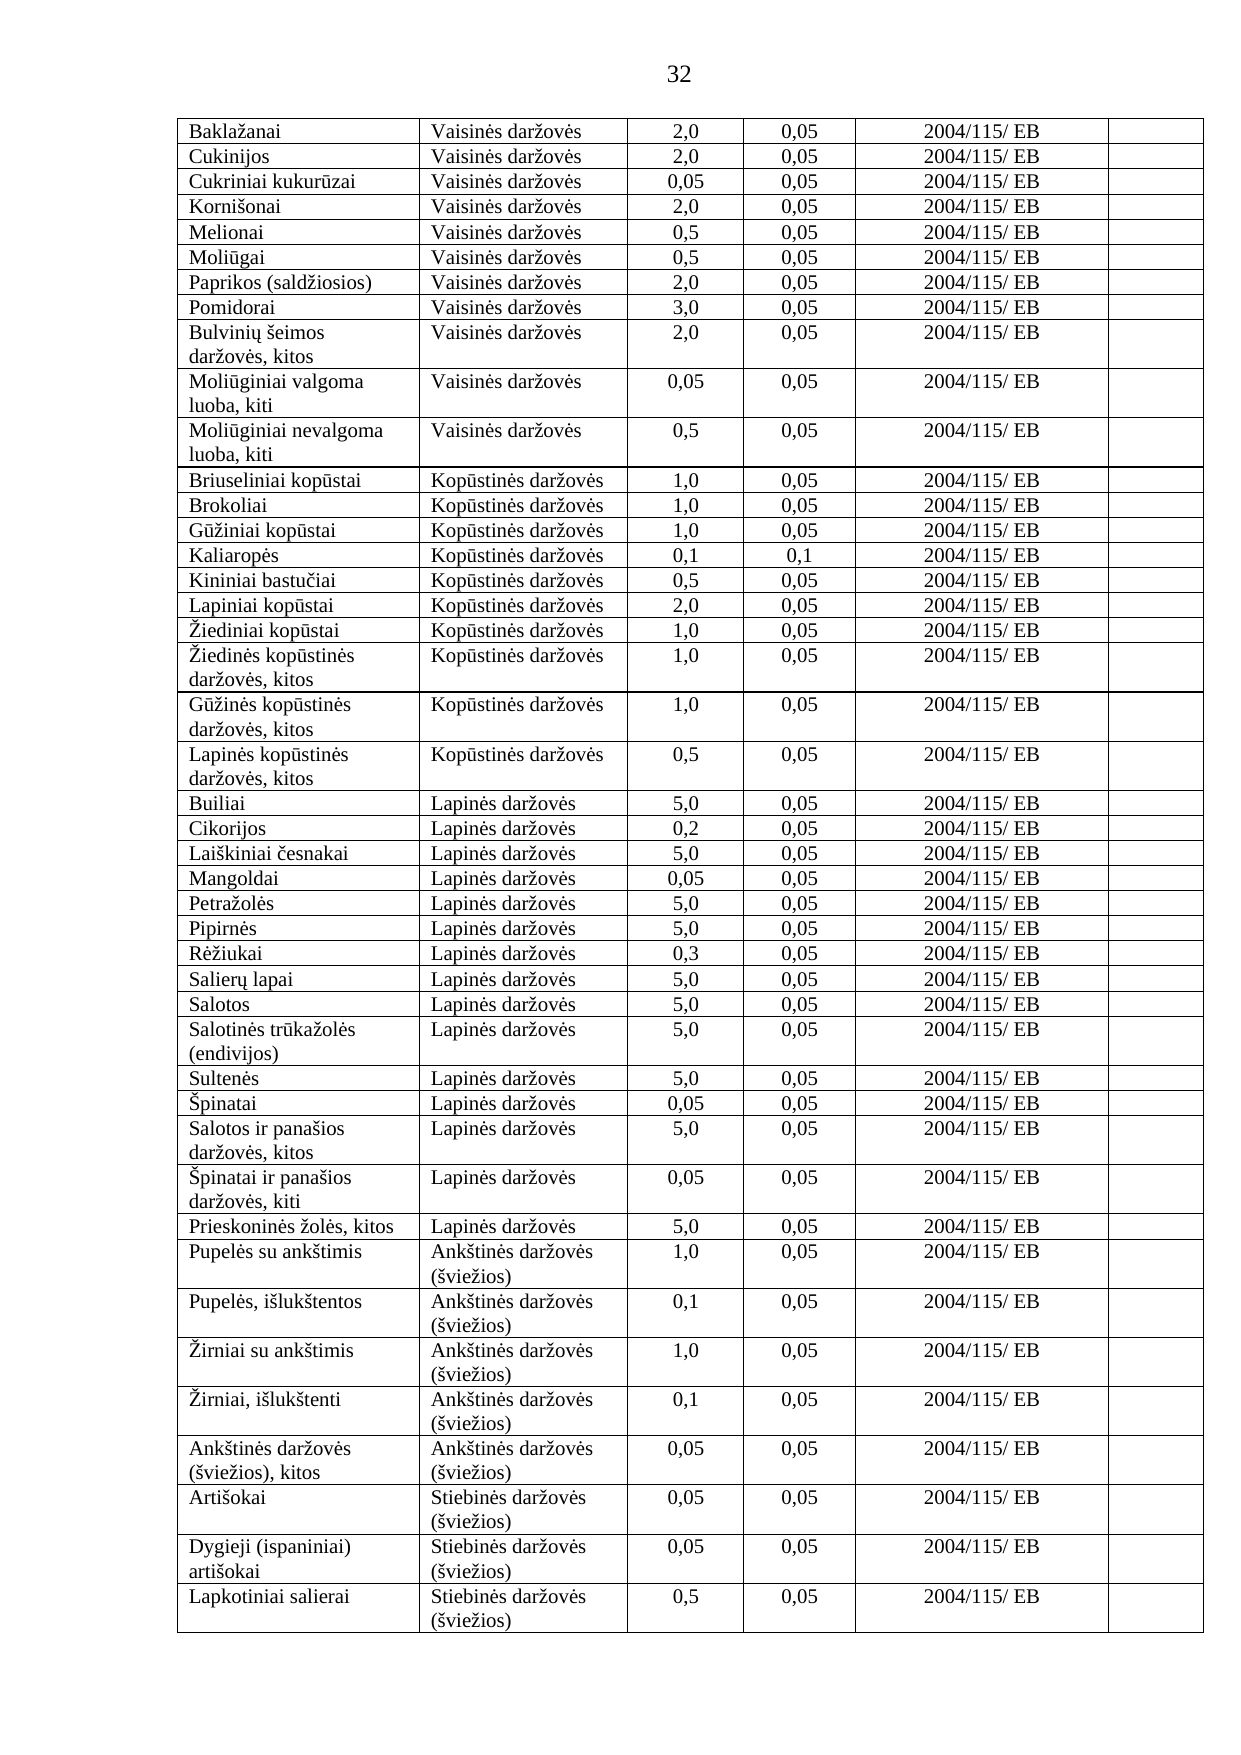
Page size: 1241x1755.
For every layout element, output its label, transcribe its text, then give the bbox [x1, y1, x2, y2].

table_cell 2004/115/ EB [856, 593, 1108, 617]
table_cell 0,05 [628, 1485, 743, 1533]
table_cell [1109, 418, 1203, 466]
table_cell 2004/115/ EB [856, 992, 1108, 1016]
table_cell [1109, 693, 1203, 741]
table_cell 5,0 [628, 791, 743, 815]
table_cell 2004/115/ EB [856, 791, 1108, 815]
table_cell 2004/115/ EB [856, 245, 1108, 269]
table_cell Kopūstinės daržovės [420, 593, 627, 617]
table_cell 2,0 [628, 593, 743, 617]
table_cell 0,05 [744, 195, 855, 218]
table_cell Gūžinės kopūstinės daržovės, kitos [178, 693, 419, 741]
table_cell [1109, 1017, 1203, 1065]
table_cell [1109, 245, 1203, 269]
table_cell 0,05 [744, 270, 855, 294]
table_cell 2,0 [628, 144, 743, 168]
table_cell Vaisinės daržovės [420, 320, 627, 368]
table_cell 0,05 [744, 169, 855, 193]
table_cell [1109, 169, 1203, 193]
table_cell 0,05 [744, 1387, 855, 1435]
table_cell 0,1 [744, 543, 855, 567]
table_cell Petražolės [178, 891, 419, 915]
table_cell Briuseliniai kopūstai [178, 468, 419, 492]
table_cell 2004/115/ EB [856, 270, 1108, 294]
table_cell [1109, 618, 1203, 642]
table_cell 2004/115/ EB [856, 966, 1108, 991]
table_cell Pipirnės [178, 916, 419, 940]
table_cell Lapinės daržovės [420, 966, 627, 991]
table_cell [1109, 1091, 1203, 1115]
table_cell Kopūstinės daržovės [420, 493, 627, 517]
table_cell Vaisinės daržovės [420, 270, 627, 294]
table_cell 0,05 [628, 1165, 743, 1213]
table_cell Vaisinės daržovės [420, 245, 627, 269]
table_cell Kopūstinės daržovės [420, 468, 627, 492]
table_cell Dygieji (ispaniniai) artišokai [178, 1535, 419, 1583]
table_cell Stiebinės daržovės (šviežios) [420, 1535, 627, 1583]
table_cell Ankštinės daržovės (šviežios) [420, 1436, 627, 1484]
table_cell 2004/115/ EB [856, 1214, 1108, 1238]
table_cell 2004/115/ EB [856, 543, 1108, 567]
table_cell 2004/115/ EB [856, 144, 1108, 168]
table_cell [1109, 1436, 1203, 1484]
table_cell Pomidorai [178, 295, 419, 319]
table_cell 2004/115/ EB [856, 1017, 1108, 1065]
table_cell 0,05 [744, 966, 855, 991]
table_cell Vaisinės daržovės [420, 295, 627, 319]
table_cell 2004/115/ EB [856, 568, 1108, 592]
table_cell 2004/115/ EB [856, 1165, 1108, 1213]
table_cell Kopūstinės daržovės [420, 543, 627, 567]
table_cell Cikorijos [178, 816, 419, 840]
table_cell Kopūstinės daržovės [420, 568, 627, 592]
table_cell 0,05 [628, 1091, 743, 1115]
table_cell 2004/115/ EB [856, 1338, 1108, 1386]
table_cell 2004/115/ EB [856, 643, 1108, 691]
table_cell 2004/115/ EB [856, 418, 1108, 466]
table_cell Baklažanai [178, 119, 419, 143]
table_cell Kopūstinės daržovės [420, 742, 627, 790]
table_cell 0,05 [744, 593, 855, 617]
table_cell 3,0 [628, 295, 743, 319]
table_cell 0,5 [628, 568, 743, 592]
table_cell [1109, 119, 1203, 143]
table_cell [1109, 1338, 1203, 1386]
table_cell 2004/115/ EB [856, 618, 1108, 642]
table_cell 0,05 [744, 220, 855, 244]
table_cell 0,5 [628, 1584, 743, 1632]
table_cell Moliūginiai valgoma luoba, kiti [178, 369, 419, 417]
table_cell 5,0 [628, 1017, 743, 1065]
table_cell 2004/115/ EB [856, 1240, 1108, 1288]
table_cell Žirniai su ankštimis [178, 1338, 419, 1386]
table_cell 0,05 [628, 169, 743, 193]
table_cell 2004/115/ EB [856, 1091, 1108, 1115]
table_cell 5,0 [628, 992, 743, 1016]
table_cell 0,05 [744, 1485, 855, 1533]
table_cell 0,05 [628, 369, 743, 417]
table_cell 2004/115/ EB [856, 369, 1108, 417]
table_cell [1109, 468, 1203, 492]
table_cell 2004/115/ EB [856, 468, 1108, 492]
table_cell [1109, 866, 1203, 890]
table_cell Kaliaropės [178, 543, 419, 567]
table_cell Laiškiniai česnakai [178, 841, 419, 865]
table_cell 0,05 [744, 941, 855, 965]
table_cell Lapinės daržovės [420, 941, 627, 965]
table_cell Lapinės daržovės [420, 1017, 627, 1065]
table_cell Špinatai [178, 1091, 419, 1115]
table_cell 0,05 [744, 791, 855, 815]
table_cell [1109, 643, 1203, 691]
table_cell Kopūstinės daržovės [420, 693, 627, 741]
table_cell 5,0 [628, 1214, 743, 1238]
table_cell Lapinės daržovės [420, 1214, 627, 1238]
table_cell 0,05 [628, 1436, 743, 1484]
table_cell Ankštinės daržovės (šviežios) [420, 1338, 627, 1386]
table_cell Lapinės daržovės [420, 866, 627, 890]
table_cell 0,05 [744, 643, 855, 691]
table_cell 2,0 [628, 119, 743, 143]
table_cell 0,3 [628, 941, 743, 965]
table_cell 1,0 [628, 693, 743, 741]
table_cell 2004/115/ EB [856, 195, 1108, 218]
table_cell 0,5 [628, 220, 743, 244]
table_cell Stiebinės daržovės (šviežios) [420, 1584, 627, 1632]
table_cell 5,0 [628, 841, 743, 865]
table_cell 5,0 [628, 891, 743, 915]
table_cell Cukinijos [178, 144, 419, 168]
table_cell 1,0 [628, 1240, 743, 1288]
table_cell 2004/115/ EB [856, 1535, 1108, 1583]
table_cell 0,05 [744, 1116, 855, 1164]
table_cell Ankštinės daržovės (šviežios) [420, 1289, 627, 1337]
table_cell Kopūstinės daržovės [420, 618, 627, 642]
table_cell 2,0 [628, 270, 743, 294]
table_cell 5,0 [628, 966, 743, 991]
table_cell 2004/115/ EB [856, 295, 1108, 319]
table_cell Rėžiukai [178, 941, 419, 965]
table_cell Vaisinės daržovės [420, 169, 627, 193]
table_cell 0,5 [628, 742, 743, 790]
table_cell Lapkotiniai salierai [178, 1584, 419, 1632]
table_cell Vaisinės daržovės [420, 220, 627, 244]
table_cell 1,0 [628, 1338, 743, 1386]
table_cell 5,0 [628, 1066, 743, 1090]
table_cell 2004/115/ EB [856, 866, 1108, 890]
table_cell 0,05 [744, 1165, 855, 1213]
table_cell 0,05 [744, 119, 855, 143]
table_cell Vaisinės daržovės [420, 195, 627, 218]
table_cell [1109, 1584, 1203, 1632]
table_cell Moliūginiai nevalgoma luoba, kiti [178, 418, 419, 466]
table_cell 2004/115/ EB [856, 220, 1108, 244]
table_cell 0,05 [628, 1535, 743, 1583]
table_cell 0,05 [744, 618, 855, 642]
table_cell 2004/115/ EB [856, 742, 1108, 790]
table_cell [1109, 791, 1203, 815]
table_cell Lapinės daržovės [420, 916, 627, 940]
table_cell 1,0 [628, 618, 743, 642]
table_cell 0,05 [744, 468, 855, 492]
table_cell 0,05 [744, 816, 855, 840]
table_cell 2,0 [628, 320, 743, 368]
table_cell [1109, 568, 1203, 592]
table_cell 0,2 [628, 816, 743, 840]
table_cell Salierų lapai [178, 966, 419, 991]
table_cell [1109, 941, 1203, 965]
table_cell Žiediniai kopūstai [178, 618, 419, 642]
table_cell 5,0 [628, 916, 743, 940]
table_cell [1109, 1116, 1203, 1164]
table_cell 0,05 [744, 841, 855, 865]
table_cell [1109, 270, 1203, 294]
table_cell 0,05 [744, 1289, 855, 1337]
table_cell Vaisinės daržovės [420, 418, 627, 466]
table_cell 0,05 [744, 693, 855, 741]
table_cell Lapinės daržovės [420, 891, 627, 915]
table_cell Lapinės daržovės [420, 791, 627, 815]
table_cell [1109, 1535, 1203, 1583]
table_cell 0,05 [744, 992, 855, 1016]
table_cell Lapinės daržovės [420, 1091, 627, 1115]
table_cell [1109, 966, 1203, 991]
table_cell Salotos [178, 992, 419, 1016]
table_cell 2004/115/ EB [856, 1066, 1108, 1090]
table_cell Moliūgai [178, 245, 419, 269]
table_cell 0,05 [628, 866, 743, 890]
table_cell Ankštinės daržovės (šviežios), kitos [178, 1436, 419, 1484]
table_cell [1109, 1165, 1203, 1213]
table_cell Stiebinės daržovės (šviežios) [420, 1485, 627, 1533]
table_cell Kopūstinės daržovės [420, 518, 627, 542]
table_cell [1109, 195, 1203, 218]
table_cell [1109, 1214, 1203, 1238]
table_cell Lapinės kopūstinės daržovės, kitos [178, 742, 419, 790]
table_cell 0,05 [744, 1535, 855, 1583]
table_cell Lapinės daržovės [420, 1116, 627, 1164]
table_cell Vaisinės daržovės [420, 119, 627, 143]
table_cell 0,05 [744, 245, 855, 269]
table_cell Lapiniai kopūstai [178, 593, 419, 617]
table_cell Lapinės daržovės [420, 841, 627, 865]
table_cell Lapinės daržovės [420, 1066, 627, 1090]
table_cell 1,0 [628, 493, 743, 517]
table_cell [1109, 1387, 1203, 1435]
table_cell [1109, 593, 1203, 617]
table_cell [1109, 493, 1203, 517]
table_cell 2004/115/ EB [856, 493, 1108, 517]
table_cell [1109, 1289, 1203, 1337]
table_cell Kornišonai [178, 195, 419, 218]
table_cell Žirniai, išlukštenti [178, 1387, 419, 1435]
table_cell Builiai [178, 791, 419, 815]
table_cell Lapinės daržovės [420, 816, 627, 840]
table_cell 2004/115/ EB [856, 941, 1108, 965]
table_cell 0,1 [628, 1289, 743, 1337]
table_cell 2004/115/ EB [856, 1485, 1108, 1533]
table_cell Salotos ir panašios daržovės, kitos [178, 1116, 419, 1164]
table_cell 2004/115/ EB [856, 1116, 1108, 1164]
table_cell [1109, 1066, 1203, 1090]
table_cell 0,05 [744, 568, 855, 592]
table_cell [1109, 916, 1203, 940]
table_cell 2004/115/ EB [856, 169, 1108, 193]
table_cell 2004/115/ EB [856, 1436, 1108, 1484]
table_cell [1109, 891, 1203, 915]
table_cell 0,1 [628, 1387, 743, 1435]
table_cell Špinatai ir panašios daržovės, kiti [178, 1165, 419, 1213]
table_cell 2,0 [628, 195, 743, 218]
table_cell 0,05 [744, 493, 855, 517]
table_cell 0,05 [744, 1436, 855, 1484]
table_cell Melionai [178, 220, 419, 244]
table_cell 2004/115/ EB [856, 693, 1108, 741]
table_cell Ankštinės daržovės (šviežios) [420, 1387, 627, 1435]
table_cell Salotinės trūkažolės (endivijos) [178, 1017, 419, 1065]
table_cell 0,05 [744, 1214, 855, 1238]
table_cell [1109, 742, 1203, 790]
table_cell 0,05 [744, 1338, 855, 1386]
table_cell 0,05 [744, 1066, 855, 1090]
table_cell 2004/115/ EB [856, 320, 1108, 368]
table_cell [1109, 841, 1203, 865]
table_cell Gūžiniai kopūstai [178, 518, 419, 542]
table_cell 0,05 [744, 1240, 855, 1288]
table_cell Pupelės, išlukštentos [178, 1289, 419, 1337]
table_cell 0,05 [744, 1584, 855, 1632]
table_cell Pupelės su ankštimis [178, 1240, 419, 1288]
table_cell Sultenės [178, 1066, 419, 1090]
table_cell [1109, 992, 1203, 1016]
table_cell 2004/115/ EB [856, 891, 1108, 915]
table_cell [1109, 369, 1203, 417]
table_cell 0,5 [628, 245, 743, 269]
table_cell 2004/115/ EB [856, 1584, 1108, 1632]
table_cell 0,05 [744, 418, 855, 466]
table_cell 0,05 [744, 295, 855, 319]
table_cell [1109, 816, 1203, 840]
table_cell [1109, 220, 1203, 244]
table_cell Lapinės daržovės [420, 992, 627, 1016]
table_cell 0,05 [744, 1091, 855, 1115]
table_cell [1109, 295, 1203, 319]
table_cell Ankštinės daržovės (šviežios) [420, 1240, 627, 1288]
table_cell Lapinės daržovės [420, 1165, 627, 1213]
table_cell 0,05 [744, 144, 855, 168]
table_cell Prieskoninės žolės, kitos [178, 1214, 419, 1238]
table_cell 0,05 [744, 866, 855, 890]
table_cell Cukriniai kukurūzai [178, 169, 419, 193]
table_cell [1109, 543, 1203, 567]
table_cell Bulvinių šeimos daržovės, kitos [178, 320, 419, 368]
table_cell 2004/115/ EB [856, 841, 1108, 865]
table_cell 0,05 [744, 320, 855, 368]
table_cell 1,0 [628, 518, 743, 542]
table_cell 2004/115/ EB [856, 1289, 1108, 1337]
table_cell [1109, 1485, 1203, 1533]
table_cell Vaisinės daržovės [420, 369, 627, 417]
table_cell 0,05 [744, 369, 855, 417]
table_cell 0,05 [744, 891, 855, 915]
table_cell 2004/115/ EB [856, 816, 1108, 840]
table_cell 5,0 [628, 1116, 743, 1164]
table_cell 0,05 [744, 742, 855, 790]
table_cell Paprikos (saldžiosios) [178, 270, 419, 294]
table_cell 2004/115/ EB [856, 916, 1108, 940]
table_cell Vaisinės daržovės [420, 144, 627, 168]
table_cell 1,0 [628, 468, 743, 492]
table_cell [1109, 144, 1203, 168]
table_cell Artišokai [178, 1485, 419, 1533]
table_cell Kininiai bastučiai [178, 568, 419, 592]
table_cell 0,5 [628, 418, 743, 466]
table_cell 2004/115/ EB [856, 119, 1108, 143]
table_cell [1109, 518, 1203, 542]
table_cell Žiedinės kopūstinės daržovės, kitos [178, 643, 419, 691]
table_cell 0,05 [744, 916, 855, 940]
table_cell 2004/115/ EB [856, 1387, 1108, 1435]
table_cell Kopūstinės daržovės [420, 643, 627, 691]
table_cell [1109, 320, 1203, 368]
table_cell Mangoldai [178, 866, 419, 890]
table_cell [1109, 1240, 1203, 1288]
table_cell 0,05 [744, 518, 855, 542]
table_cell Brokoliai [178, 493, 419, 517]
table_cell 0,05 [744, 1017, 855, 1065]
table_cell 2004/115/ EB [856, 518, 1108, 542]
table_cell 0,1 [628, 543, 743, 567]
table_cell 1,0 [628, 643, 743, 691]
